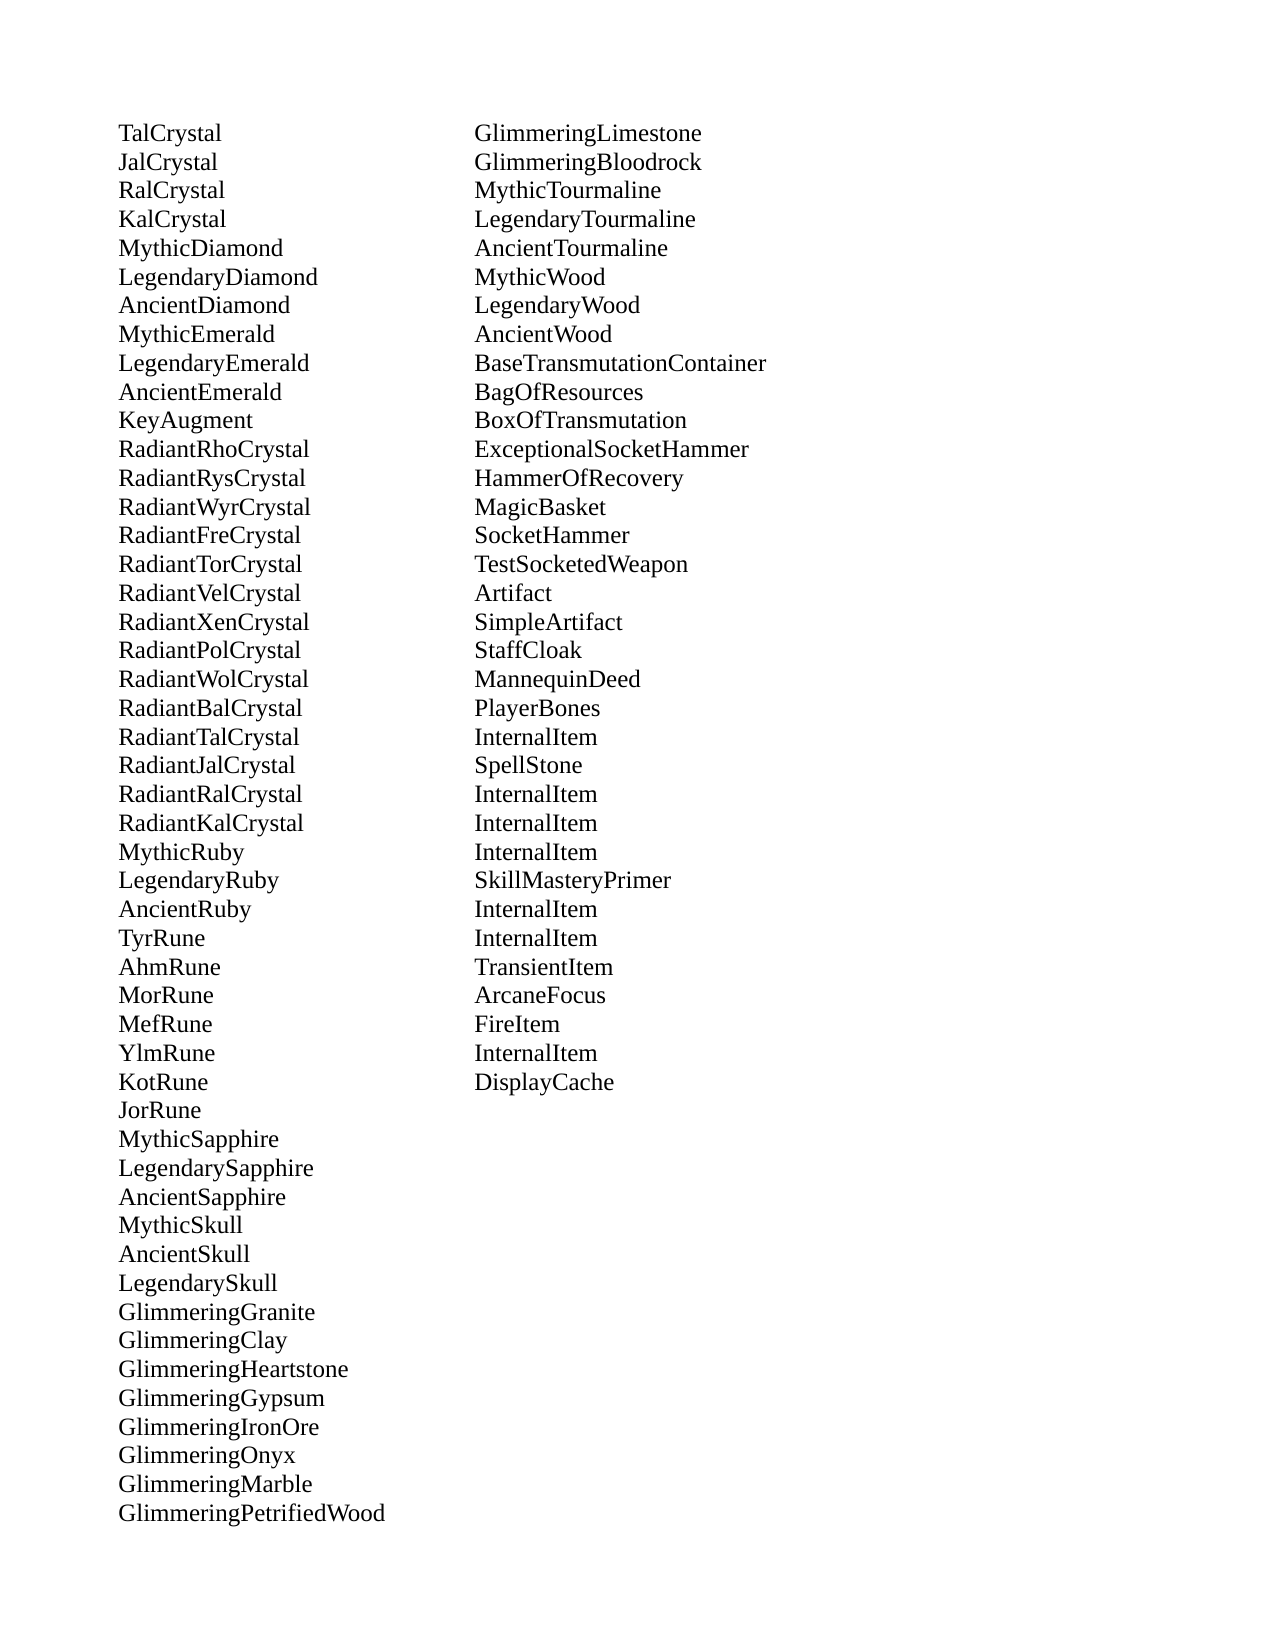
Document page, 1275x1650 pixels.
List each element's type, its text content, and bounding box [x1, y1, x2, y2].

text AncientWood [474, 319, 801, 348]
text RalCrystal [118, 176, 445, 204]
text GlimmeringBloodrock [474, 147, 801, 176]
text InternalItem [474, 1038, 801, 1067]
text MythicSapphire [118, 1124, 445, 1153]
text TransientItem [474, 952, 801, 981]
text MorRune [118, 981, 445, 1009]
text RadiantRalCrystal [118, 779, 445, 808]
text TestSocketedWeapon [474, 549, 801, 578]
text BoxOfTransmutation [474, 406, 801, 434]
text RadiantWolCrystal [118, 664, 445, 693]
text AhmRune [118, 952, 445, 981]
text FireItem [474, 1009, 801, 1038]
text AncientSkull [118, 1239, 445, 1268]
text RadiantTalCrystal [118, 722, 445, 751]
text YlmRune [118, 1038, 445, 1067]
text JalCrystal [118, 147, 445, 176]
text AncientTourmaline [474, 233, 801, 262]
text PlayerBones [474, 693, 801, 722]
text MythicTourmaline [474, 176, 801, 204]
text RadiantWyrCrystal [118, 492, 445, 521]
text KalCrystal [118, 204, 445, 233]
text GlimmeringClay [118, 1326, 445, 1354]
text RadiantVelCrystal [118, 578, 445, 607]
text AncientSapphire [118, 1182, 445, 1211]
text RadiantXenCrystal [118, 607, 445, 636]
text GlimmeringOnyx [118, 1441, 445, 1469]
text RadiantFreCrystal [118, 521, 445, 549]
text LegendarySapphire [118, 1153, 445, 1182]
text AncientEmerald [118, 377, 445, 406]
text KeyAugment [118, 406, 445, 434]
text LegendaryEmerald [118, 348, 445, 377]
text JorRune [118, 1096, 445, 1124]
text TalCrystal [118, 118, 445, 147]
text LegendaryTourmaline [474, 204, 801, 233]
text SkillMasteryPrimer [474, 866, 801, 894]
text ExceptionalSocketHammer [474, 434, 801, 463]
text GlimmeringGypsum [118, 1383, 445, 1412]
text GlimmeringMarble [118, 1469, 445, 1498]
text MagicBasket [474, 492, 801, 521]
text MythicSkull [118, 1211, 445, 1239]
text RadiantBalCrystal [118, 693, 445, 722]
text RadiantPolCrystal [118, 636, 445, 664]
text MannequinDeed [474, 664, 801, 693]
text SimpleArtifact [474, 607, 801, 636]
text AncientRuby [118, 894, 445, 923]
text BaseTransmutationContainer [474, 348, 801, 377]
text InternalItem [474, 722, 801, 751]
text HammerOfRecovery [474, 463, 801, 492]
text BagOfResources [474, 377, 801, 406]
text InternalItem [474, 894, 801, 923]
text MythicRuby [118, 837, 445, 866]
text GlimmeringHeartstone [118, 1354, 445, 1383]
text InternalItem [474, 837, 801, 866]
text RadiantTorCrystal [118, 549, 445, 578]
text AncientDiamond [118, 291, 445, 319]
text TyrRune [118, 923, 445, 952]
text RadiantKalCrystal [118, 808, 445, 837]
text InternalItem [474, 923, 801, 952]
text MefRune [118, 1009, 445, 1038]
text Artifact [474, 578, 801, 607]
text SocketHammer [474, 521, 801, 549]
text GlimmeringGranite [118, 1297, 445, 1326]
text GlimmeringPetrifiedWood [118, 1498, 445, 1527]
text RadiantRysCrystal [118, 463, 445, 492]
text KotRune [118, 1067, 445, 1096]
text LegendaryDiamond [118, 262, 445, 291]
text RadiantRhoCrystal [118, 434, 445, 463]
text GlimmeringLimestone [474, 118, 801, 147]
text MythicDiamond [118, 233, 445, 262]
text InternalItem [474, 808, 801, 837]
text ArcaneFocus [474, 981, 801, 1009]
text MythicEmerald [118, 319, 445, 348]
text LegendarySkull [118, 1268, 445, 1297]
text LegendaryWood [474, 291, 801, 319]
text StaffCloak [474, 636, 801, 664]
text RadiantJalCrystal [118, 751, 445, 779]
text DisplayCache [474, 1067, 801, 1096]
text SpellStone [474, 751, 801, 779]
text InternalItem [474, 779, 801, 808]
text LegendaryRuby [118, 866, 445, 894]
text MythicWood [474, 262, 801, 291]
text GlimmeringIronOre [118, 1412, 445, 1441]
